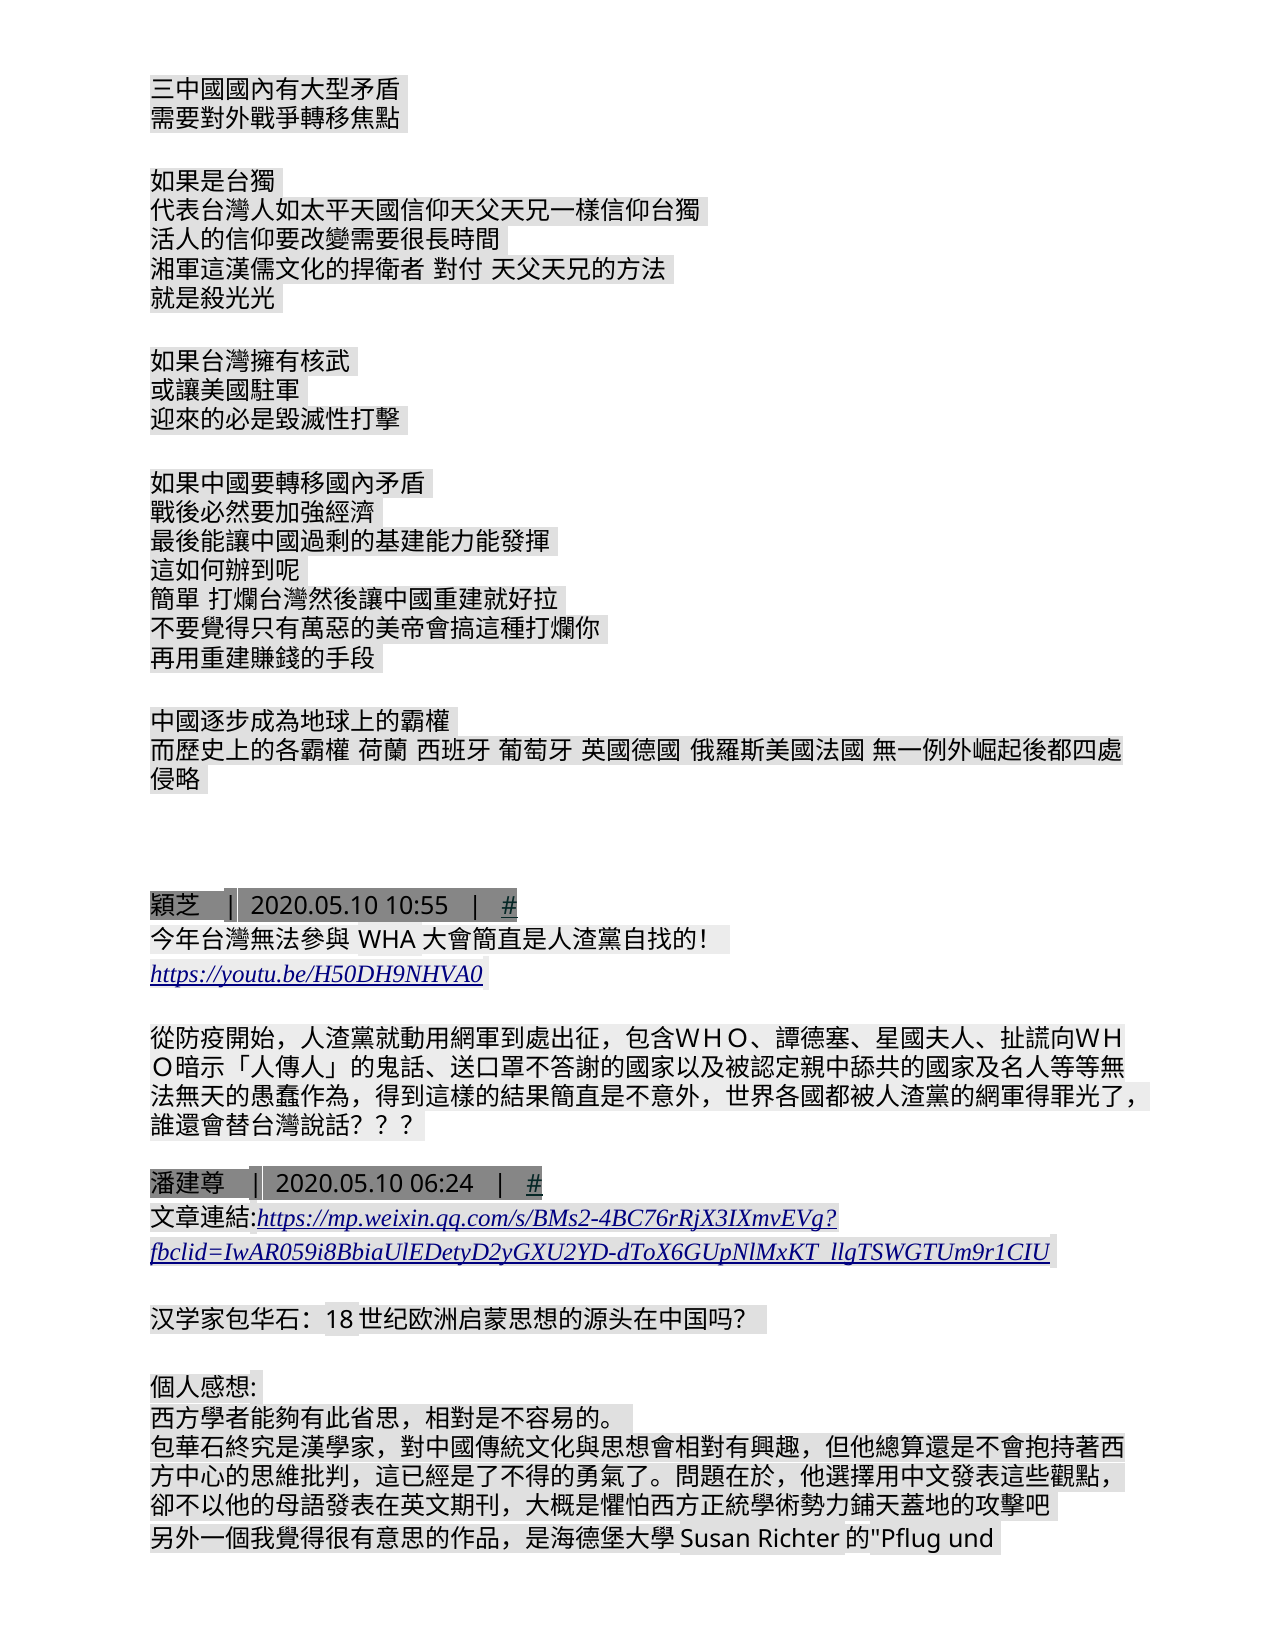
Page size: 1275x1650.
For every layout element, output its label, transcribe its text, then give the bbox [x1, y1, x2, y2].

text 文章連結:https://mp.weixin.qq.com/s/BMs2-4BC76rRjX3IXmvEVg?fbclid=IwAR059i8BbiaUlEDetyD2yGXU2YD-dToX6GUpNlMxKT_llgTSWGTUm9r1CIU 汉学家包华石：18世纪欧洲启蒙思想的源头在中国吗？ 個人感想: 西方學者能夠有此省思，相對是不容易的。 包華石終究是漢學家，對中國傳統文化與思想會相對有興趣，但他總算還是不會抱持著西方中心的思維批判，這已經是了不得的勇氣了。問題在於，他選擇用中文發表這些觀點，卻不以他的母語發表在英文期刊，大概是懼怕西方正統學術勢力鋪天蓋地的攻擊吧 另外一個我覺得很有意思的作品，是海德堡大學Susan Richter的"Pflug und [150, 1200, 1125, 1555]
text 潘建尊 | 2020.05.10 06:24 | # [150, 1166, 1125, 1200]
text 三中國國內有大型矛盾 需要對外戰爭轉移焦點 如果是台獨 代表台灣人如太平天國信仰天父天兄一樣信仰台獨 活人的信仰要改變需要很長時間 湘軍這漢儒文化的捍衛者 對付 天父天兄的方法 就是殺光光 如果台灣擁有核武 或讓美國駐軍 迎來的必是毀滅性打擊 如果中國要轉移國內矛盾 戰後必然要加強經濟 最後能讓中國過剩的基建能力能發揮 這如何辦到呢 簡單 打爛台灣然後讓中國重建就好拉 不要覺得只有萬惡的美帝會搞這種打爛你 再用重建賺錢的手段 中國逐步成為地球上的霸權 而歷史上的各霸權 荷蘭 西班牙 葡萄牙 英國德國 俄羅斯美國法國 無一例外崛起後都四處侵略 [150, 75, 1125, 863]
text 今年台灣無法參與 WHA 大會簡直是人渣黨自找的！ https://youtu.be/H50DH9NHVA0 從防疫開始，人渣黨就動用網軍到處出征，包含ＷＨＯ、譚德塞、星國夫人、扯謊向ＷＨＯ暗示「人傳人」的鬼話、送口罩不答謝的國家以及被認定親中舔共的國家及名人等等無法無天的愚蠢作為，得到這樣的結果簡直是不意外，世界各國都被人渣黨的網軍得罪光了，誰還會替台灣說話？？？ [150, 922, 1125, 1141]
text 穎芝 | 2020.05.10 10:55 | # [150, 888, 1125, 922]
